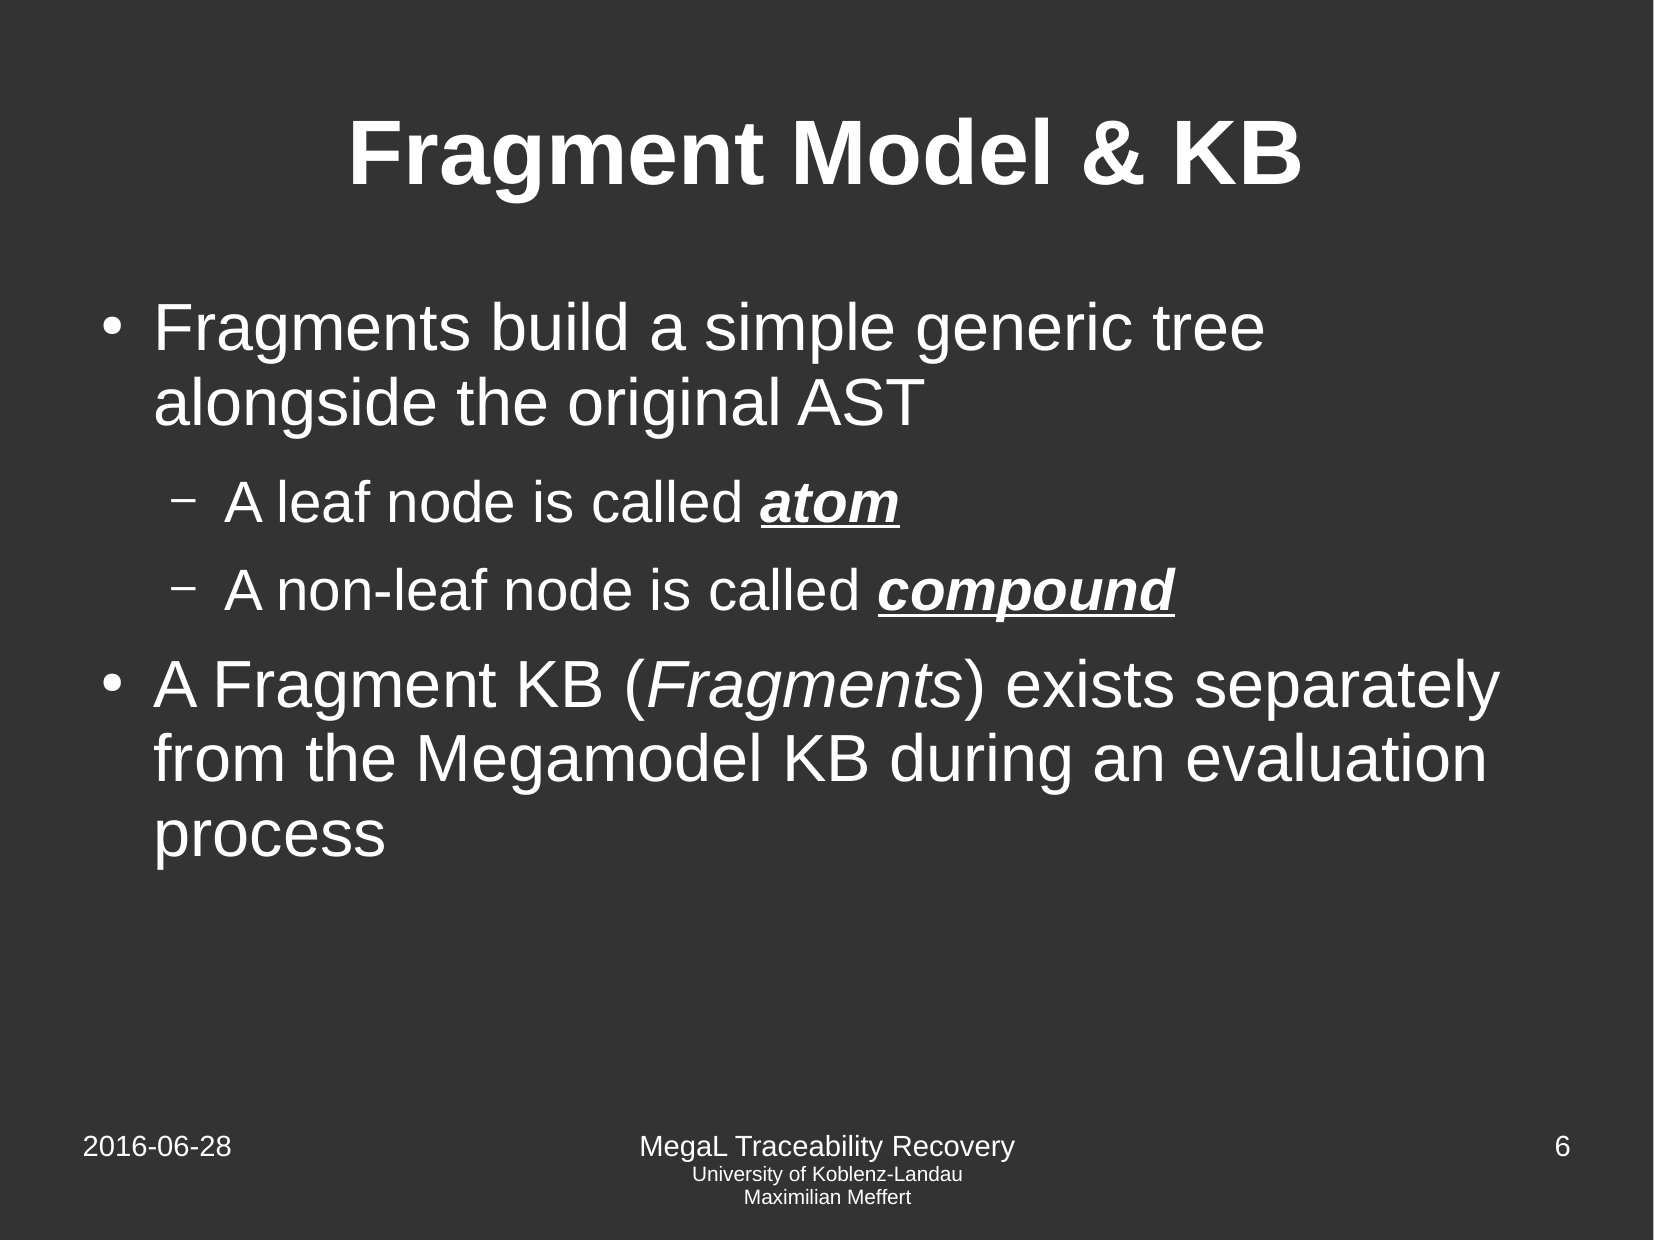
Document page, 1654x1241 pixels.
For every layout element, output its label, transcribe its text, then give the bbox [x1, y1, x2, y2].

list Fragments build a simple generic tree alongside the original AST A leaf node is called atom A non-leaf node is called compound A Fragment KB (Fragments) exists separately from the Megamodel KB during an evaluation process [82, 290, 1571, 1010]
title Fragment Model & KB [82, 49, 1571, 257]
